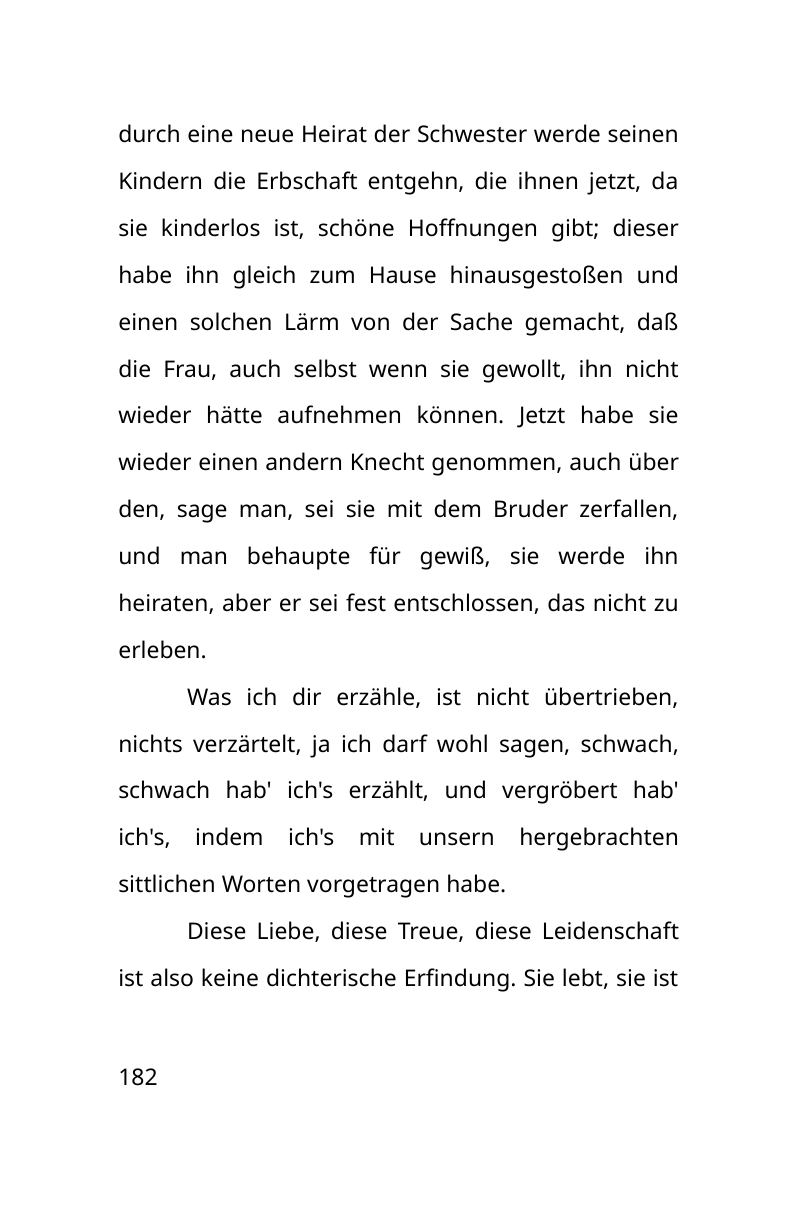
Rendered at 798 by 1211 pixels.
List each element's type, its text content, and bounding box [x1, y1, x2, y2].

text durch eine neue Heirat der Schwester werde seinen Kindern die Erbschaft entgehn, die ihnen jetzt, da sie kinderlos ist, schöne Hoffnungen gibt; dieser habe ihn gleich zum Hause hinausgestoßen und einen solchen Lärm von der Sache gemacht, daß die Frau, auch selbst wenn sie gewollt, ihn nicht wieder hätte aufnehmen können. Jetzt habe sie wieder einen andern Knecht genommen, auch über den, sage man, sei sie mit dem Bruder zerfallen, und man behaupte für gewiß, sie werde ihn heiraten, aber er sei fest entschlossen, das nicht zu erleben. [118, 118, 679, 665]
text Diese Liebe, diese Treue, diese Leidenschaft ist also keine dichterische Erfindung. Sie lebt, sie ist [118, 915, 679, 993]
text Was ich dir erzähle, ist nicht übertrieben, nichts verzärtelt, ja ich darf wohl sagen, schwach, schwach hab' ich's erzählt, und vergröbert hab' ich's, indem ich's mit unsern hergebrachten sittlichen Worten vorgetragen habe. [118, 681, 679, 899]
